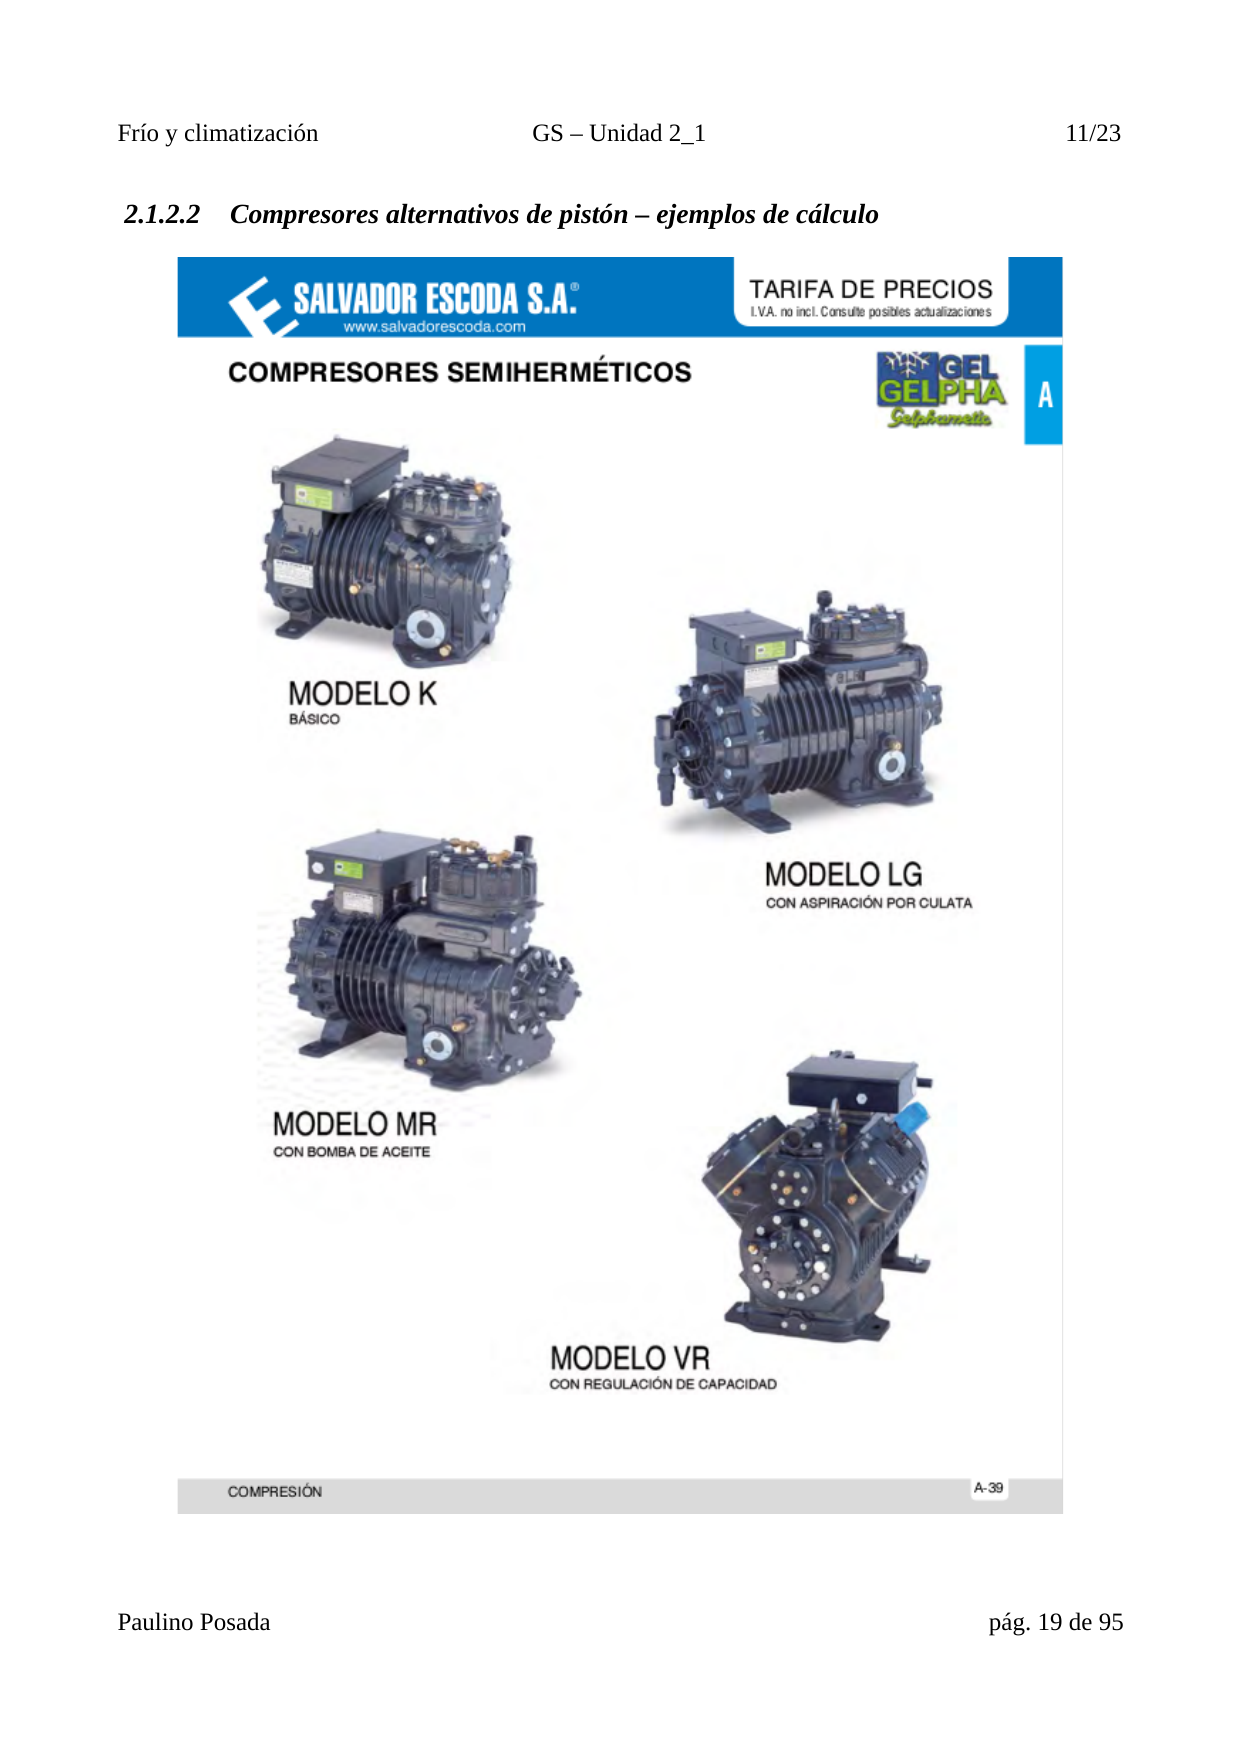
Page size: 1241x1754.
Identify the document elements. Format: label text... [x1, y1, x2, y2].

picture [177, 257, 1064, 1514]
subtitle Compresores alternativos de pistón – ejemplos de cálculo [117, 197, 1123, 229]
